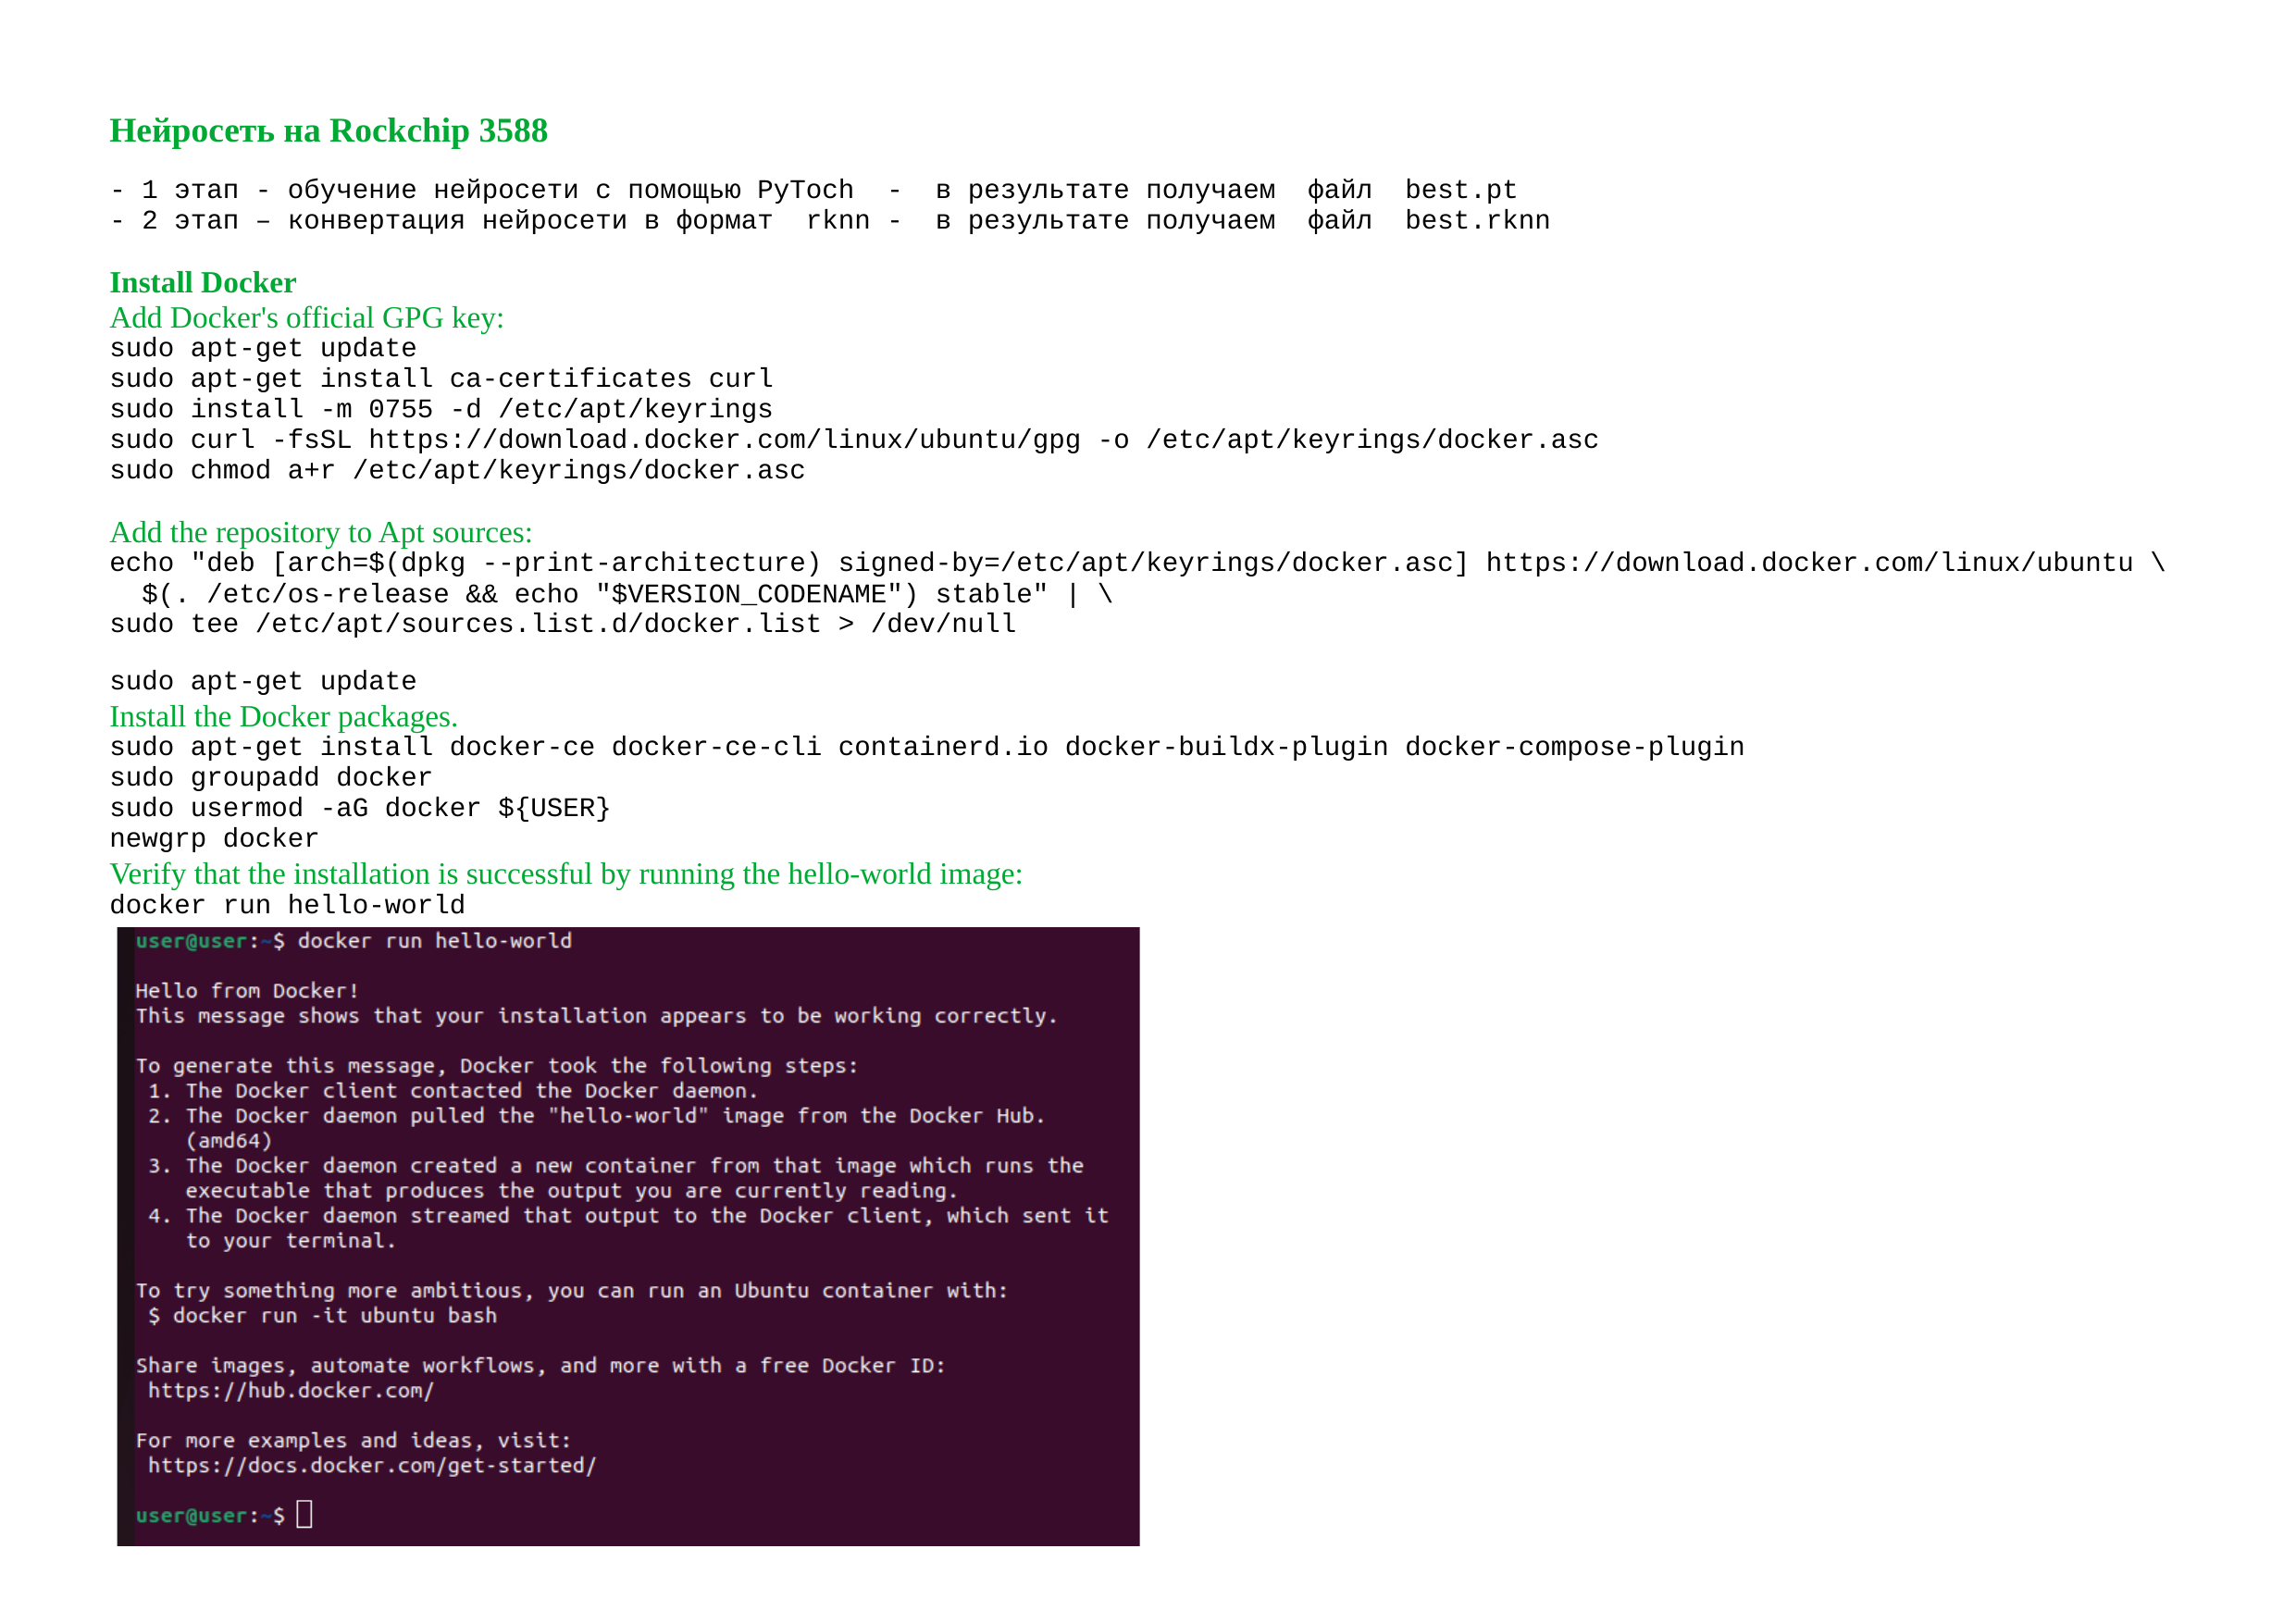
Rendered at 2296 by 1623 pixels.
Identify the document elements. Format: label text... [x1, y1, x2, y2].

picture [117, 927, 1140, 1546]
text - 1 этап - обучение нейросети с помощью PyToch - в результате получаем файл best.pt [109, 176, 2186, 206]
text sudo chmod a+r /etc/apt/keyrings/docker.asc [109, 456, 2186, 488]
text Install the Docker packages. [109, 698, 2186, 733]
text sudo curl -fsSL https://download.docker.com/linux/ubuntu/gpg -o /etc/apt/keyrings/docker.asc [109, 427, 2186, 456]
text sudo apt-get install docker-ce docker-ce-cli containerd.io docker-buildx-plugin docker-compose-plugin [109, 733, 2186, 763]
text echo "deb [arch=$(dpkg --print-architecture) signed-by=/etc/apt/keyrings/docker.asc] https://download.docker.com/linux/ubuntu \ [109, 550, 2186, 580]
text sudo apt-get update [109, 334, 2186, 365]
text sudo apt-get install ca-certificates curl [109, 365, 2186, 395]
text sudo apt-get update [109, 667, 2186, 698]
text sudo install -m 0755 -d /etc/apt/keyrings [109, 395, 2186, 427]
text Нейросеть на Rockchip 3588 [109, 109, 2186, 149]
text Verify that the installation is successful by running the hello-world image: [109, 855, 2186, 891]
text $(. /etc/os-release && echo "$VERSION_CODENAME") stable" | \ [109, 580, 2186, 611]
text Add Docker's official GPG key: [109, 299, 2186, 334]
text sudo groupadd docker [109, 763, 2186, 794]
text sudo usermod -aG docker ${USER} [109, 794, 2186, 824]
text docker run hello-world [109, 891, 2186, 922]
text - 2 этап – конвертация нейросети в формат rknn - в результате получаем файл best.rknn [109, 206, 2186, 237]
text newgrp docker [109, 824, 2186, 855]
text Install Docker [109, 264, 2186, 299]
text Add the repository to Apt sources: [109, 514, 2186, 550]
text sudo tee /etc/apt/sources.list.d/docker.list > /dev/null [109, 611, 2186, 641]
